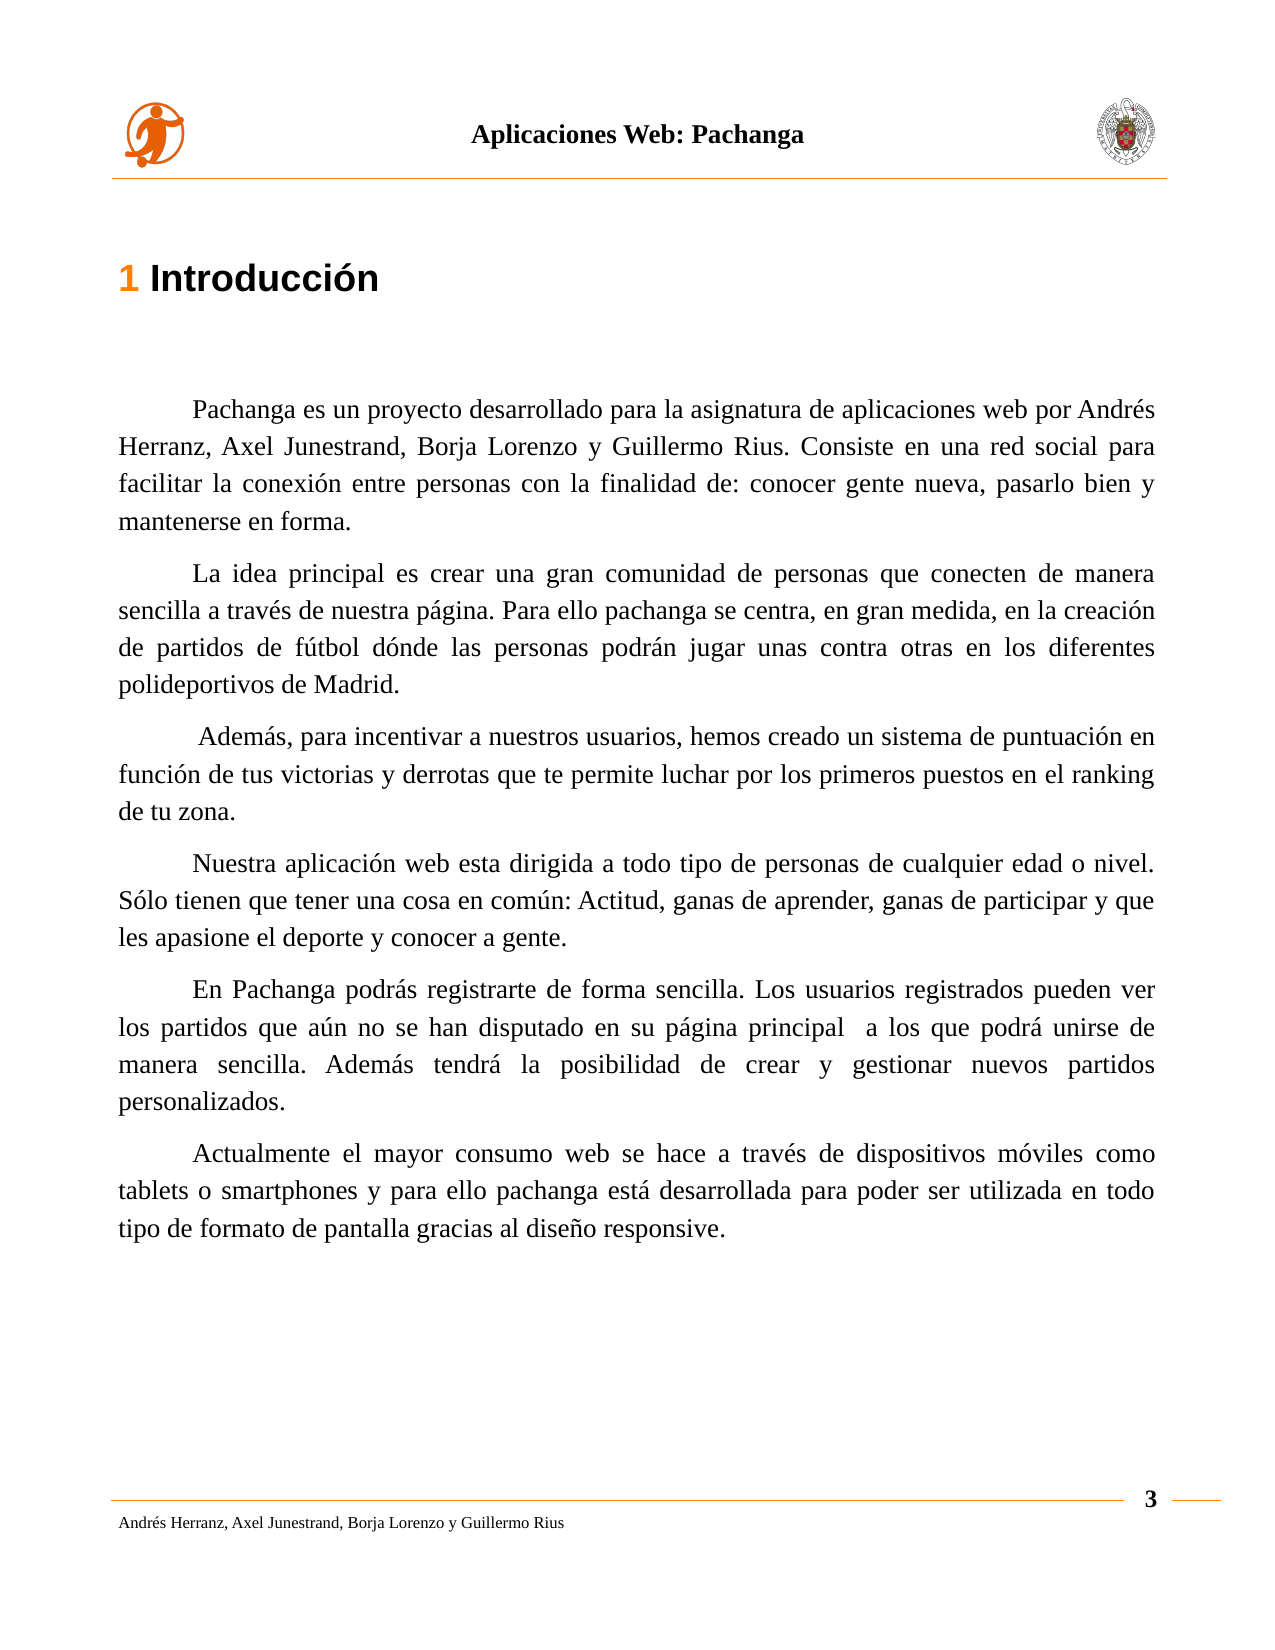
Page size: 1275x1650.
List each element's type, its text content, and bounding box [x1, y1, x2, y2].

picture [118, 94, 188, 178]
text Pachanga es un proyecto desarrollado para la asignatura de aplicaciones web por Andrés Herranz, Axel Junestrand, Borja Lorenzo y Guillermo Rius. Consiste en una red social para facilitar la conexión entre personas con la finalidad de: conocer gente nueva, pasarlo bien y mantenerse en forma. [118, 393, 1157, 536]
text La idea principal es crear una gran comunidad de personas que conecten de manera sencilla a través de nuestra página. Para ello pachanga se centra, en gran medida, en la creación de partidos de fútbol dónde las personas podrán jugar unas contra otras en los diferentes polideportivos de Madrid. [118, 557, 1157, 700]
subtitle 1 Introducción [118, 256, 1157, 299]
text Nuestra aplicación web esta dirigida a todo tipo de personas de cualquier edad o nivel. Sólo tienen que tener una cosa en común: Actitud, ganas de aprender, ganas de participar y que les apasione el deporte y conocer a gente. [118, 847, 1157, 953]
text Además, para incentivar a nuestros usuarios, hemos creado un sistema de puntuación en función de tus victorias y derrotas que te permite luchar por los primeros puestos en el ranking de tu zona. [118, 720, 1157, 826]
picture [1095, 96, 1157, 167]
text Actualmente el mayor consumo web se hace a través de dispositivos móviles como tablets o smartphones y para ello pachanga está desarrollada para poder ser utilizada en todo tipo de formato de pantalla gracias al diseño responsive. [118, 1137, 1157, 1243]
text En Pachanga podrás registrarte de forma sencilla. Los usuarios registrados pueden ver los partidos que aún no se han disputado en su página principal a los que podrá unirse de manera sencilla. Además tendrá la posibilidad de crear y gestionar nuevos partidos personalizados. [118, 973, 1157, 1116]
